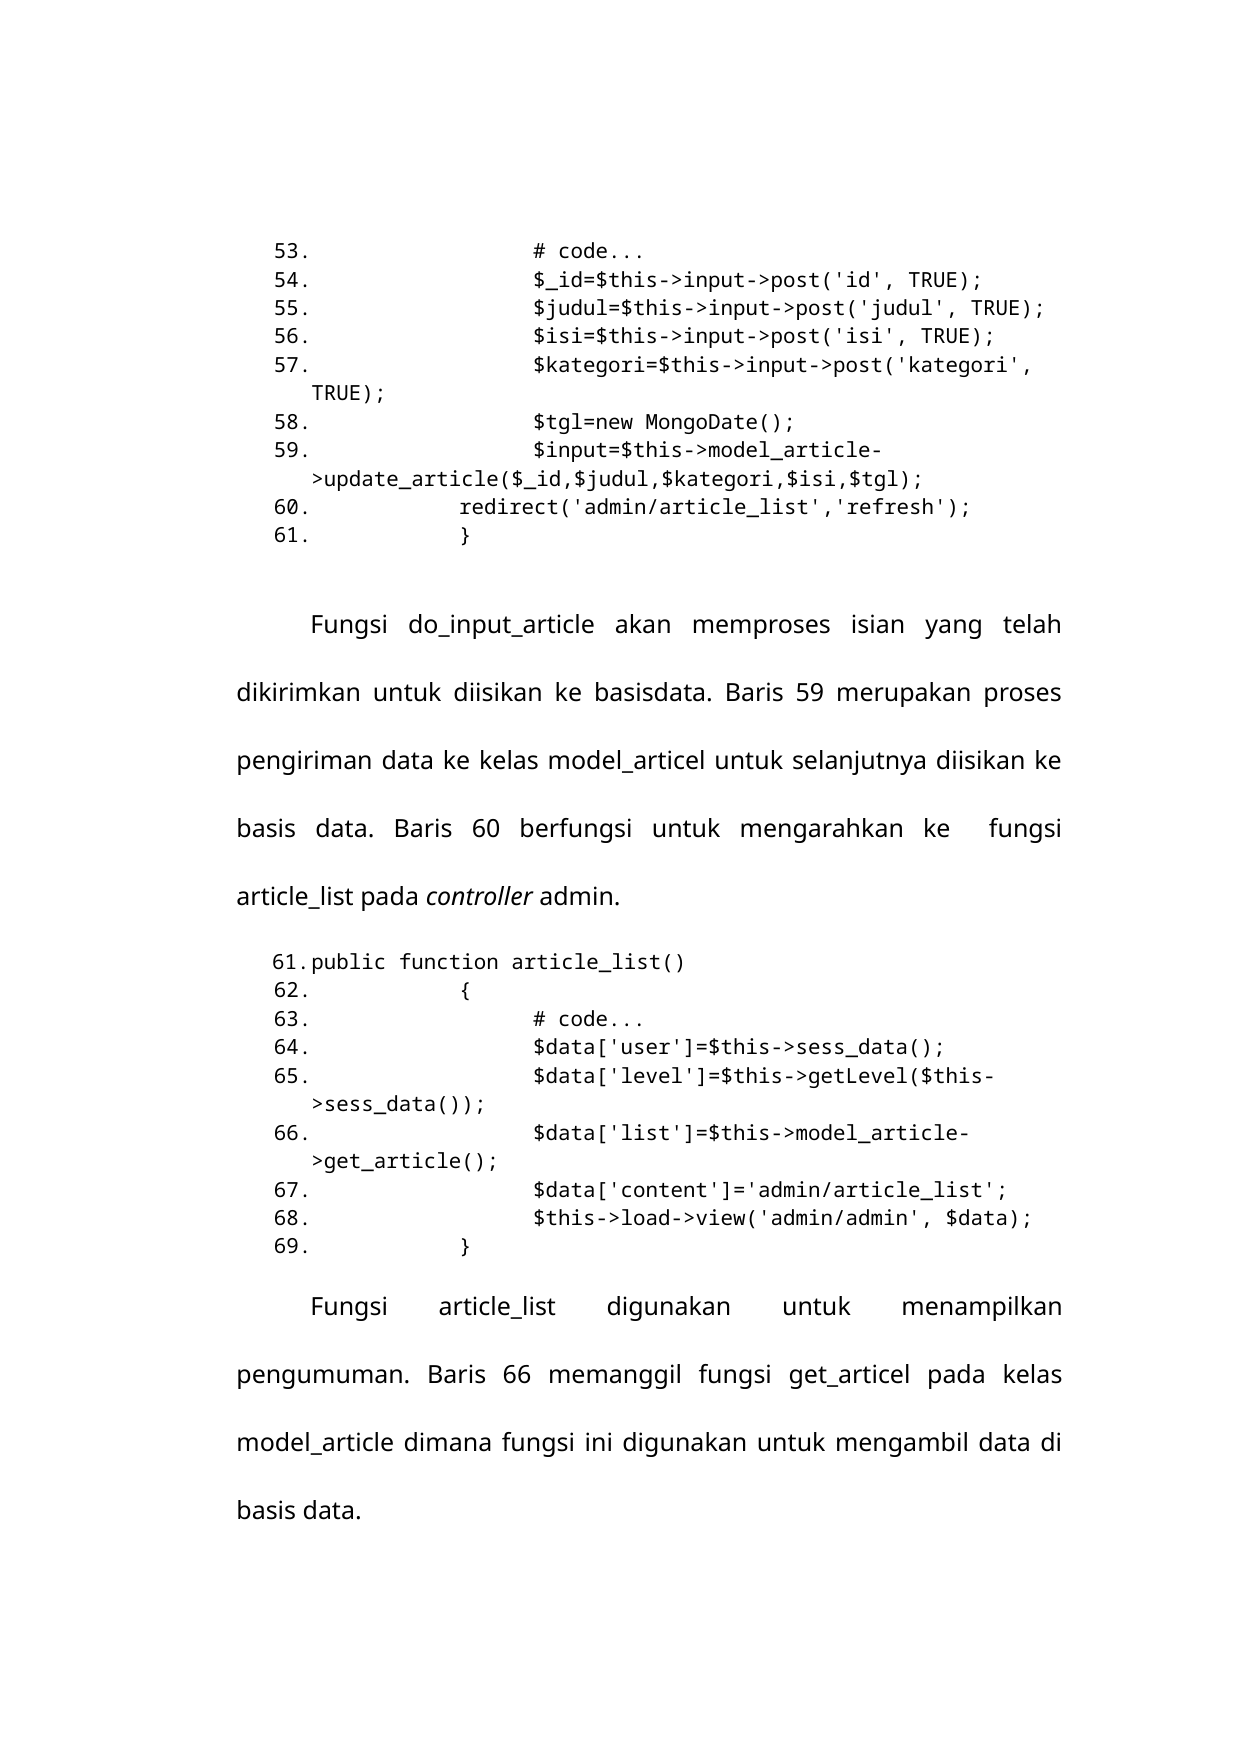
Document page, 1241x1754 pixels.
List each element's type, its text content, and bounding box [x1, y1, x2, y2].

text Fungsi article_list digunakan untuk menampilkan pengumuman. Baris 66 memanggil fungsi get_articel pada kelas model_article dimana fungsi ini digunakan untuk mengambil data di basis data. [236, 1288, 1063, 1527]
list $input=$this->model_article->update_article($_id,$judul,$kategori,$isi,$tgl); [274, 435, 1063, 492]
list } [274, 1232, 1063, 1260]
list } [274, 521, 1063, 549]
list $tgl=new MongoDate(); [274, 407, 1063, 435]
list $data['user']=$this->sess_data(); [274, 1032, 1063, 1061]
list $kategori=$this->input->post('kategori', TRUE); [274, 350, 1063, 407]
list $data['list']=$this->model_article->get_article(); [274, 1118, 1063, 1175]
list public function article_list() [272, 947, 1063, 976]
list # code... [274, 1004, 1063, 1032]
list redirect('admin/article_list','refresh'); [274, 492, 1063, 521]
list $data['content']='admin/article_list'; [274, 1175, 1063, 1203]
list $data['level']=$this->getLevel($this->sess_data()); [274, 1061, 1063, 1118]
list $judul=$this->input->post('judul', TRUE); [274, 293, 1063, 322]
list $this->load->view('admin/admin', $data); [274, 1203, 1063, 1232]
list $isi=$this->input->post('isi', TRUE); [274, 322, 1063, 350]
list { [274, 976, 1063, 1004]
text Fungsi do_input_article akan memproses isian yang telah dikirimkan untuk diisikan ke basisdata. Baris 59 merupakan proses pengiriman data ke kelas model_articel untuk selanjutnya diisikan ke basis data. Baris 60 berfungsi untuk mengarahkan ke fungsi article_list pada controller admin. [236, 607, 1063, 913]
list # code... [274, 236, 1063, 265]
list $_id=$this->input->post('id', TRUE); [274, 265, 1063, 293]
